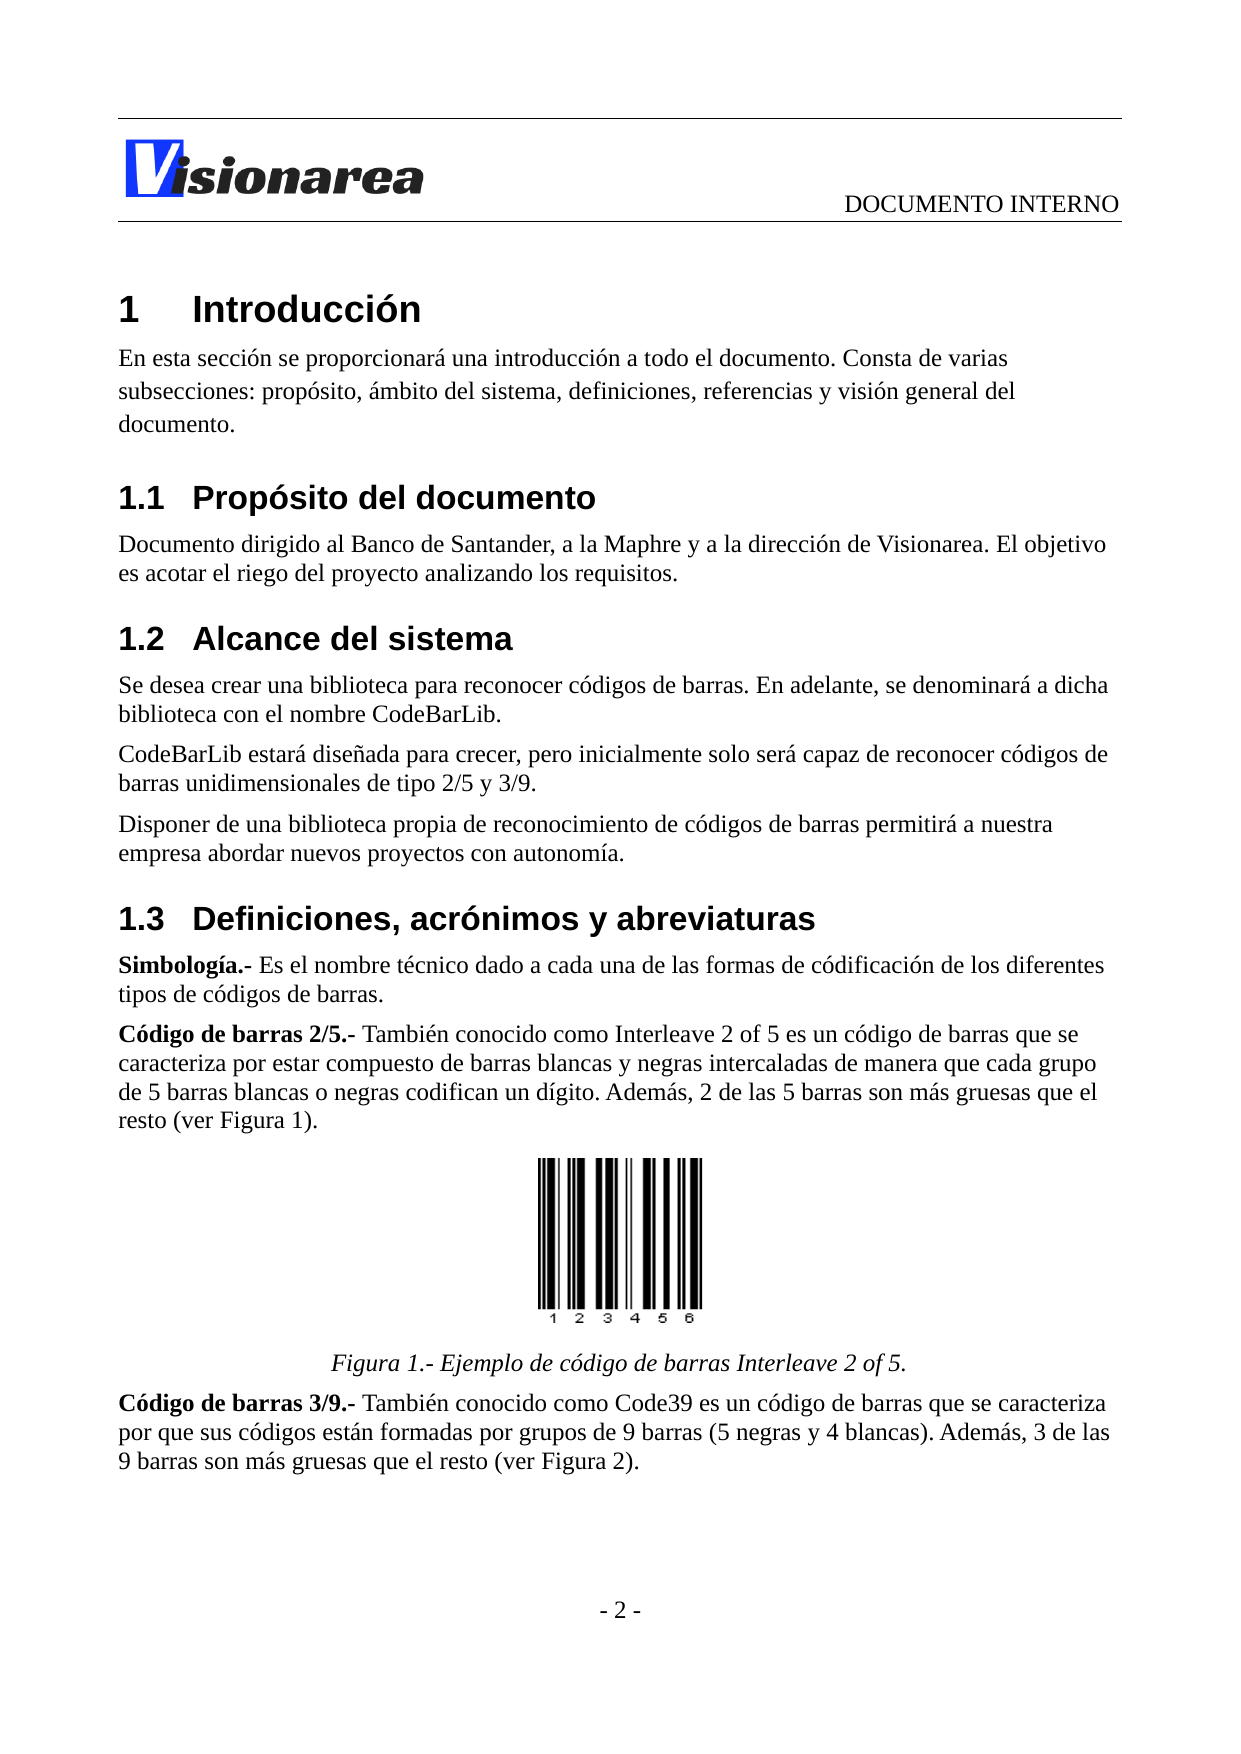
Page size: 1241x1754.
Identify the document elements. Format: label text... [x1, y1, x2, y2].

text En esta sección se proporcionará una introducción a todo el documento. Consta de varias subsecciones: propósito, ámbito del sistema, definiciones, referencias y visión general del documento. [118, 343, 1122, 438]
text Simbología.- Es el nombre técnico dado a cada una de las formas de códificación de los diferentes tipos de códigos de barras. [118, 950, 1122, 1008]
subtitle Definiciones, acrónimos y abreviaturas [118, 899, 1122, 938]
text CodeBarLib estará diseñada para crecer, pero inicialmente solo será capaz de reconocer códigos de barras unidimensionales de tipo 2/5 y 3/9. [118, 739, 1122, 797]
text Documento dirigido al Banco de Santander, a la Maphre y a la dirección de Visionarea. El objetivo es acotar el riego del proyecto analizando los requisitos. [118, 529, 1122, 587]
text Disponer de una biblioteca propia de reconocimiento de códigos de barras permitirá a nuestra empresa abordar nuevos proyectos con autonomía. [118, 809, 1122, 866]
picture [538, 1158, 703, 1323]
text Código de barras 3/9.- También conocido como Code39 es un código de barras que se caracteriza por que sus códigos están formadas por grupos de 9 barras (5 negras y 4 blancas). Además, 3 de las 9 barras son más gruesas que el resto (ver Figura 2). [118, 1388, 1122, 1474]
subtitle Propósito del documento [118, 478, 1122, 517]
text Figura 1.- Ejemplo de código de barras Interleave 2 of 5. [326, 1348, 914, 1377]
subtitle Alcance del sistema [118, 619, 1122, 658]
subtitle Introducción [118, 287, 1122, 331]
picture [121, 121, 428, 213]
text Se desea crear una biblioteca para reconocer códigos de barras. En adelante, se denominará a dicha biblioteca con el nombre CodeBarLib. [118, 670, 1122, 728]
text Código de barras 2/5.- También conocido como Interleave 2 of 5 es un código de barras que se caracteriza por estar compuesto de barras blancas y negras intercaladas de manera que cada grupo de 5 barras blancas o negras codifican un dígito. Además, 2 de las 5 barras son más gruesas que el resto (ver Figura 1). [118, 1019, 1122, 1134]
